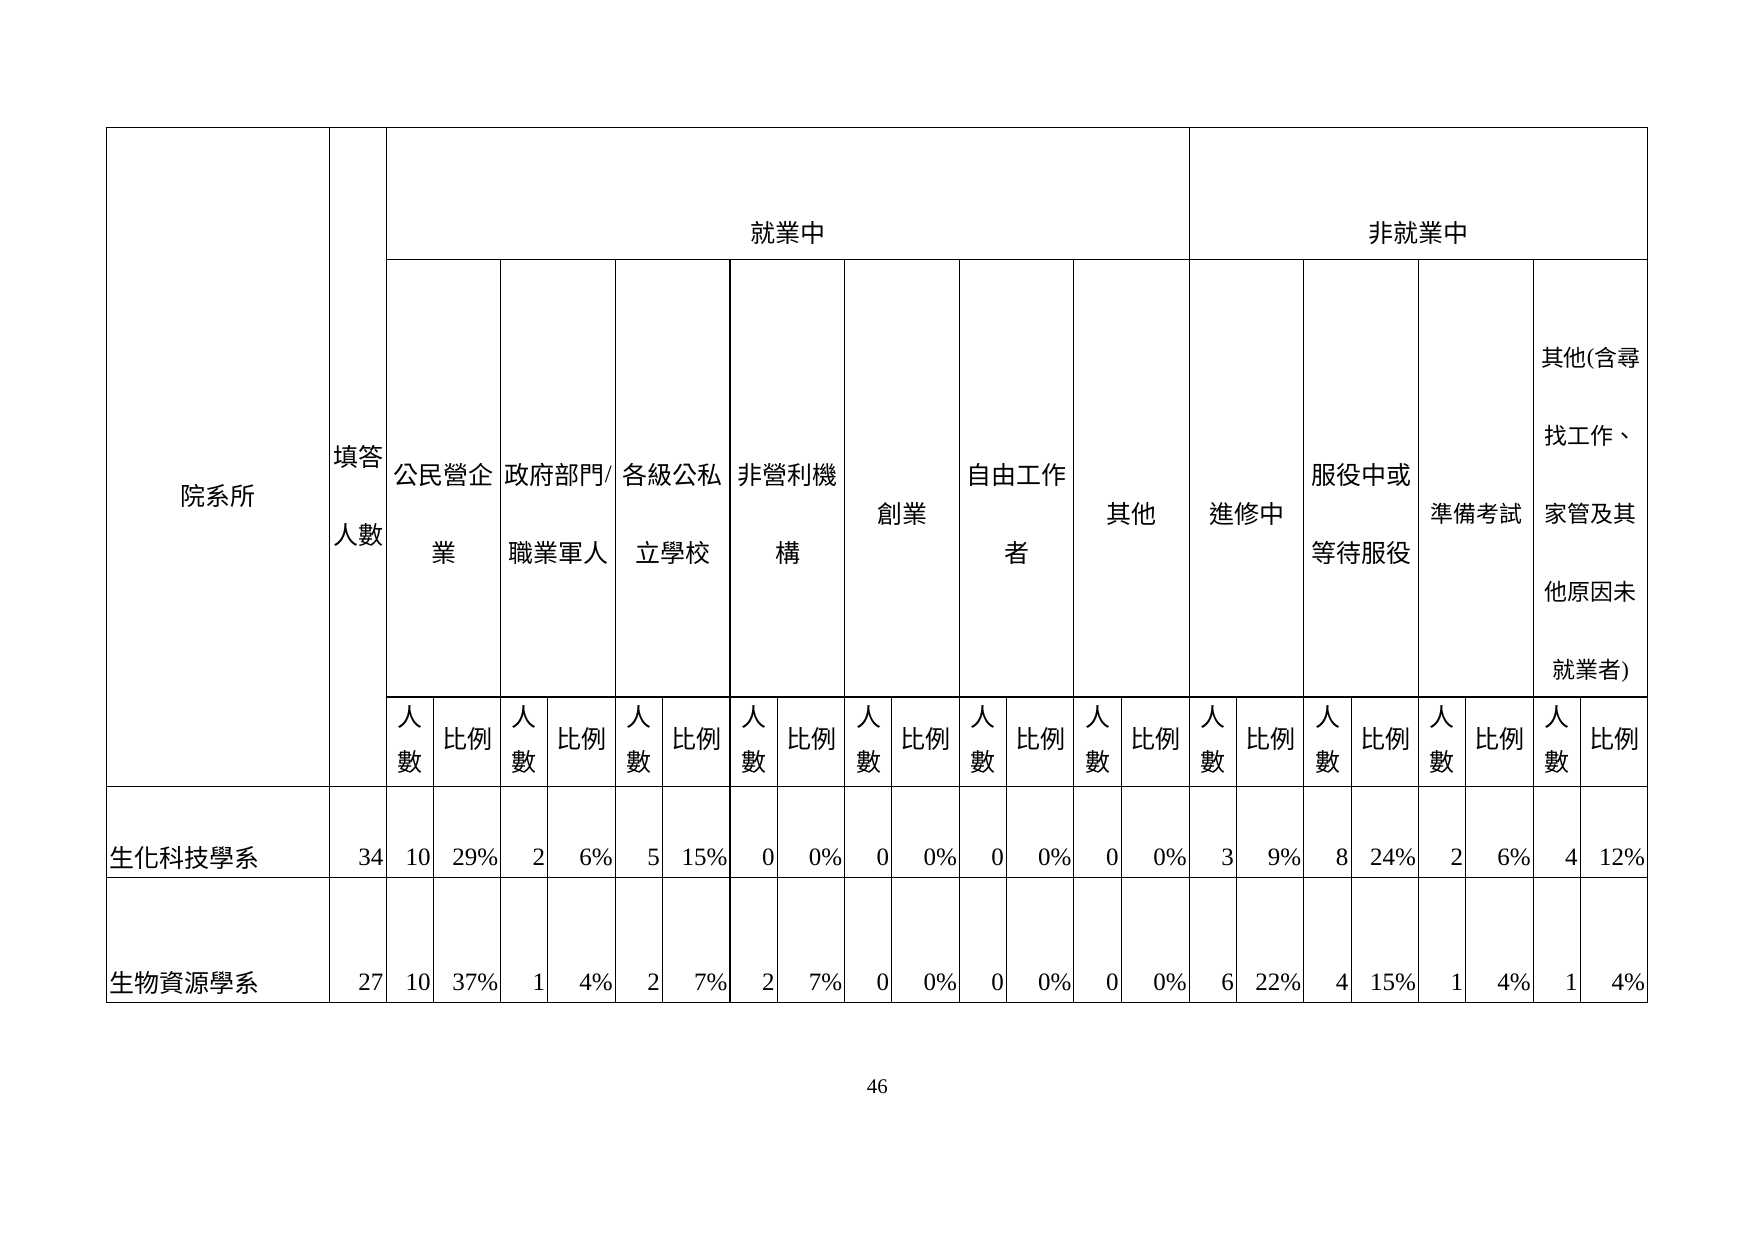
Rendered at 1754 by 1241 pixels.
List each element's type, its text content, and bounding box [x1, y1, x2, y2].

table_cell 4 [1304, 878, 1351, 1002]
table_cell 人數 [1190, 698, 1236, 786]
table_cell 0% [1007, 878, 1073, 1002]
table_cell 比例 [778, 698, 844, 786]
table_cell 2 [616, 878, 662, 1002]
table_cell 比例 [1352, 698, 1418, 786]
table_cell 比例 [1237, 698, 1303, 786]
table_cell 4% [548, 878, 615, 1002]
table_cell 0 [1074, 787, 1121, 877]
table_cell 6% [548, 787, 615, 877]
table_cell 2 [501, 787, 547, 877]
table_cell 4 [1534, 787, 1580, 877]
table_cell 人數 [960, 698, 1006, 786]
table_cell 其他 [1074, 260, 1189, 696]
table_cell 0% [1007, 787, 1073, 877]
table_cell 非營利機構 [731, 260, 844, 696]
table_cell 其他(含尋找工作、家管及其他原因未就業者) [1534, 260, 1647, 696]
table_cell 生化科技學系 [107, 787, 329, 877]
table_cell 0 [960, 787, 1006, 877]
table_cell 公民營企業 [387, 260, 500, 696]
table_cell 10 [387, 878, 433, 1002]
table_cell 準備考試 [1419, 260, 1533, 696]
table_cell 政府部門/職業軍人 [501, 260, 615, 696]
table_cell 34 [330, 787, 386, 877]
table_cell 2 [1419, 787, 1465, 877]
table_cell 人數 [1534, 698, 1580, 786]
table_cell 比例 [1466, 698, 1533, 786]
table_cell 37% [434, 878, 500, 1002]
table_cell 15% [1352, 878, 1418, 1002]
table_cell 0% [778, 787, 844, 877]
table_cell 0 [731, 787, 777, 877]
table_cell 0% [892, 878, 959, 1002]
table_cell 各級公私立學校 [616, 260, 729, 696]
table_header 院系所 [107, 128, 329, 786]
table_cell 比例 [1007, 698, 1073, 786]
table_cell 比例 [1122, 698, 1189, 786]
table_cell 8 [1304, 787, 1351, 877]
table_cell 0 [1074, 878, 1121, 1002]
table_cell 0% [892, 787, 959, 877]
table_cell 人數 [1419, 698, 1465, 786]
table_cell 5 [616, 787, 662, 877]
table_cell 12% [1581, 787, 1647, 877]
table_cell 創業 [845, 260, 959, 696]
table_cell 6% [1466, 787, 1533, 877]
table_cell 比例 [892, 698, 959, 786]
table_cell 生物資源學系 [107, 878, 329, 1002]
table_cell 2 [731, 878, 777, 1002]
table_cell 4% [1581, 878, 1647, 1002]
table_cell 0% [1122, 878, 1189, 1002]
table_cell 0% [1122, 787, 1189, 877]
table_cell 0 [845, 787, 891, 877]
table_header 非就業中 [1190, 128, 1647, 259]
table_cell 0 [845, 878, 891, 1002]
table_cell 比例 [1581, 698, 1647, 786]
table_cell 24% [1352, 787, 1418, 877]
table_cell 6 [1190, 878, 1236, 1002]
table_cell 9% [1237, 787, 1303, 877]
table_cell 比例 [548, 698, 615, 786]
table_cell 10 [387, 787, 433, 877]
table_cell 人數 [1074, 698, 1121, 786]
table_cell 人數 [387, 698, 433, 786]
table_cell 4% [1466, 878, 1533, 1002]
table_cell 15% [663, 787, 729, 877]
table_cell 人數 [1304, 698, 1351, 786]
table_header 填答 人數 [330, 128, 386, 786]
table_cell 比例 [663, 698, 729, 786]
table_cell 0 [960, 878, 1006, 1002]
table_cell 22% [1237, 878, 1303, 1002]
table_cell 3 [1190, 787, 1236, 877]
table_cell 人數 [731, 698, 777, 786]
table_cell 1 [1534, 878, 1580, 1002]
table_cell 人數 [845, 698, 891, 786]
table_cell 服役中或等待服役 [1304, 260, 1418, 696]
table_cell 人數 [501, 698, 547, 786]
table_cell 7% [663, 878, 729, 1002]
table_cell 自由工作者 [960, 260, 1073, 696]
table_cell 29% [434, 787, 500, 877]
table_cell 1 [501, 878, 547, 1002]
table_header 就業中 [387, 128, 1189, 259]
table_cell 人數 [616, 698, 662, 786]
table_cell 1 [1419, 878, 1465, 1002]
table_cell 比例 [434, 698, 500, 786]
table_cell 進修中 [1190, 260, 1303, 696]
table_cell 27 [330, 878, 386, 1002]
table_cell 7% [778, 878, 844, 1002]
